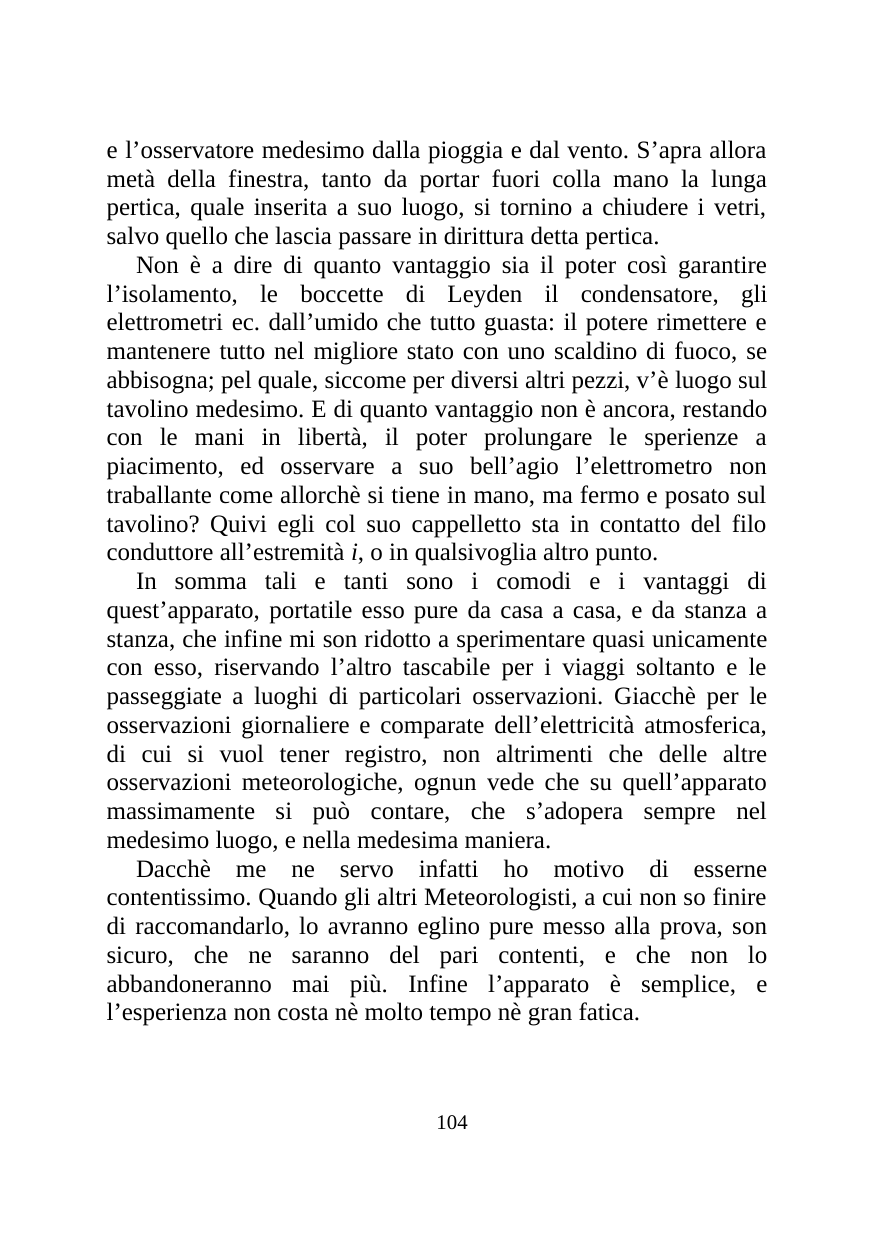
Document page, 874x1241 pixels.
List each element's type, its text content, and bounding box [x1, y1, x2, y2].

text e l’osservatore medesimo dalla pioggia e dal vento. S’apra allora metà della finestra, tanto da portar fuori colla mano la lunga pertica, quale inserita a suo luogo, si tornino a chiudere i vetri, salvo quello che lascia passare in dirittura detta pertica. [106, 135, 768, 250]
text Non è a dire di quanto vantaggio sia il poter così garantire l’isolamento, le boccette di Leyden il condensatore, gli elettrometri ec. dall’umido che tutto guasta: il potere rimettere e mantenere tutto nel migliore stato con uno scaldino di fuoco, se abbisogna; pel quale, siccome per diversi altri pezzi, v’è luogo sul tavolino medesimo. E di quanto vantaggio non è ancora, restando con le mani in libertà, il poter prolungare le sperienze a piacimento, ed osservare a suo bell’agio l’elettrometro non traballante come allorchè si tiene in mano, ma fermo e posato sul tavolino? Quivi egli col suo cappelletto sta in contatto del filo conduttore all’estremità i, o in qualsivoglia altro punto. [106, 250, 768, 566]
text Dacchè me ne servo infatti ho motivo di esserne contentissimo. Quando gli altri Meteorologisti, a cui non so finire di raccomandarlo, lo avranno eglino pure messo alla prova, son sicuro, che ne saranno del pari contenti, e che non lo abbandoneranno mai più. Infine l’apparato è semplice, e l’esperienza non costa nè molto tempo nè gran fatica. [106, 854, 768, 1026]
text In somma tali e tanti sono i comodi e i vantaggi di quest’apparato, portatile esso pure da casa a casa, e da stanza a stanza, che infine mi son ridotto a sperimentare quasi unicamente con esso, riservando l’altro tascabile per i viaggi soltanto e le passeggiate a luoghi di particolari osservazioni. Giacchè per le osservazioni giornaliere e comparate dell’elettricità atmosferica, di cui si vuol tener registro, non altrimenti che delle altre osservazioni meteorologiche, ognun vede che su quell’apparato massimamente si può contare, che s’adopera sempre nel medesimo luogo, e nella medesima maniera. [106, 566, 768, 854]
